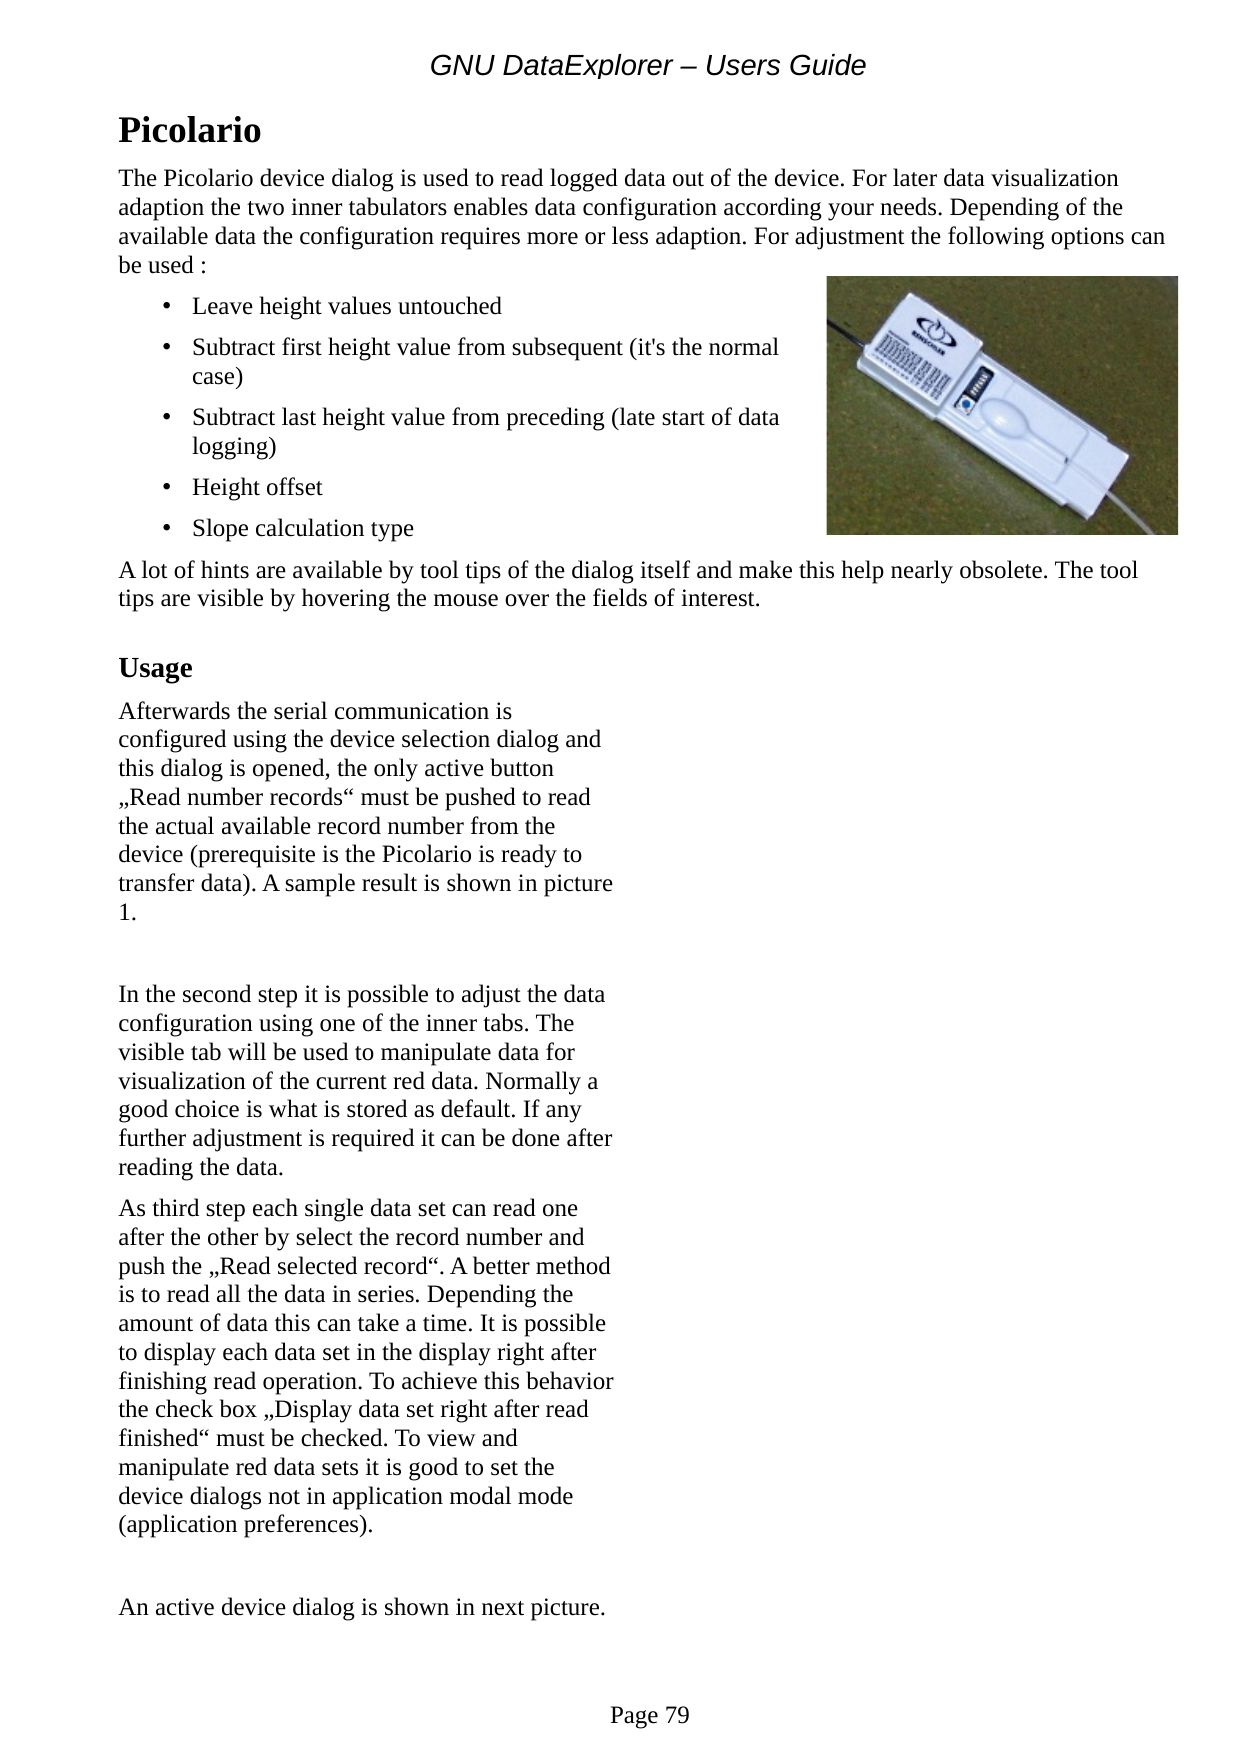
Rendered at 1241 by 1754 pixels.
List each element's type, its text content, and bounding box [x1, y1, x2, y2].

subtitle Usage [118, 650, 1181, 683]
list Subtract last height value from preceding (late start of data logging) [162, 402, 826, 460]
text The Picolario device dialog is used to read logged data out of the device. For later data visualization adaption the two inner tabulators enables data configuration according your needs. Depending of the available data the configuration requires more or less adaption. For adjustment the following options can be used : [118, 163, 1181, 278]
text An active device dialog is shown in next picture. [118, 1592, 1181, 1621]
text As third step each single data set can read one after the other by select the record number and push the „Read selected record“. A better method is to read all the data in series. Depending the amount of data this can take a time. It is possible to display each data set in the display right after finishing read operation. To achieve this behavior the check box „Display data set right after read finished“ must be checked. To view and manipulate red data sets it is good to set the device dialogs not in application modal mode (application preferences). [118, 1193, 1181, 1538]
list Subtract first height value from subsequent (it's the normal case) [162, 332, 826, 390]
list Height offset [162, 472, 826, 501]
text In the second step it is possible to adjust the data configuration using one of the inner tabs. The visible tab will be used to manipulate data for visualization of the current red data. Normally a good choice is what is stored as default. If any further adjustment is required it can be done after reading the data. [118, 979, 1181, 1181]
list Leave height values untouched [162, 291, 826, 320]
subtitle Picolario [118, 108, 1181, 151]
text Afterwards the serial communication is configured using the device selection dialog and this dialog is opened, the only active button „Read number records“ must be pushed to read the actual available record number from the device (prerequisite is the Picolario is ready to transfer data). A sample result is shown in picture 1. [118, 696, 1181, 926]
list Slope calculation type [162, 513, 1181, 542]
text A lot of hints are available by tool tips of the dialog itself and make this help nearly obsolete. The tool tips are visible by hovering the mouse over the fields of interest. [118, 555, 1181, 612]
picture [826, 276, 1179, 535]
